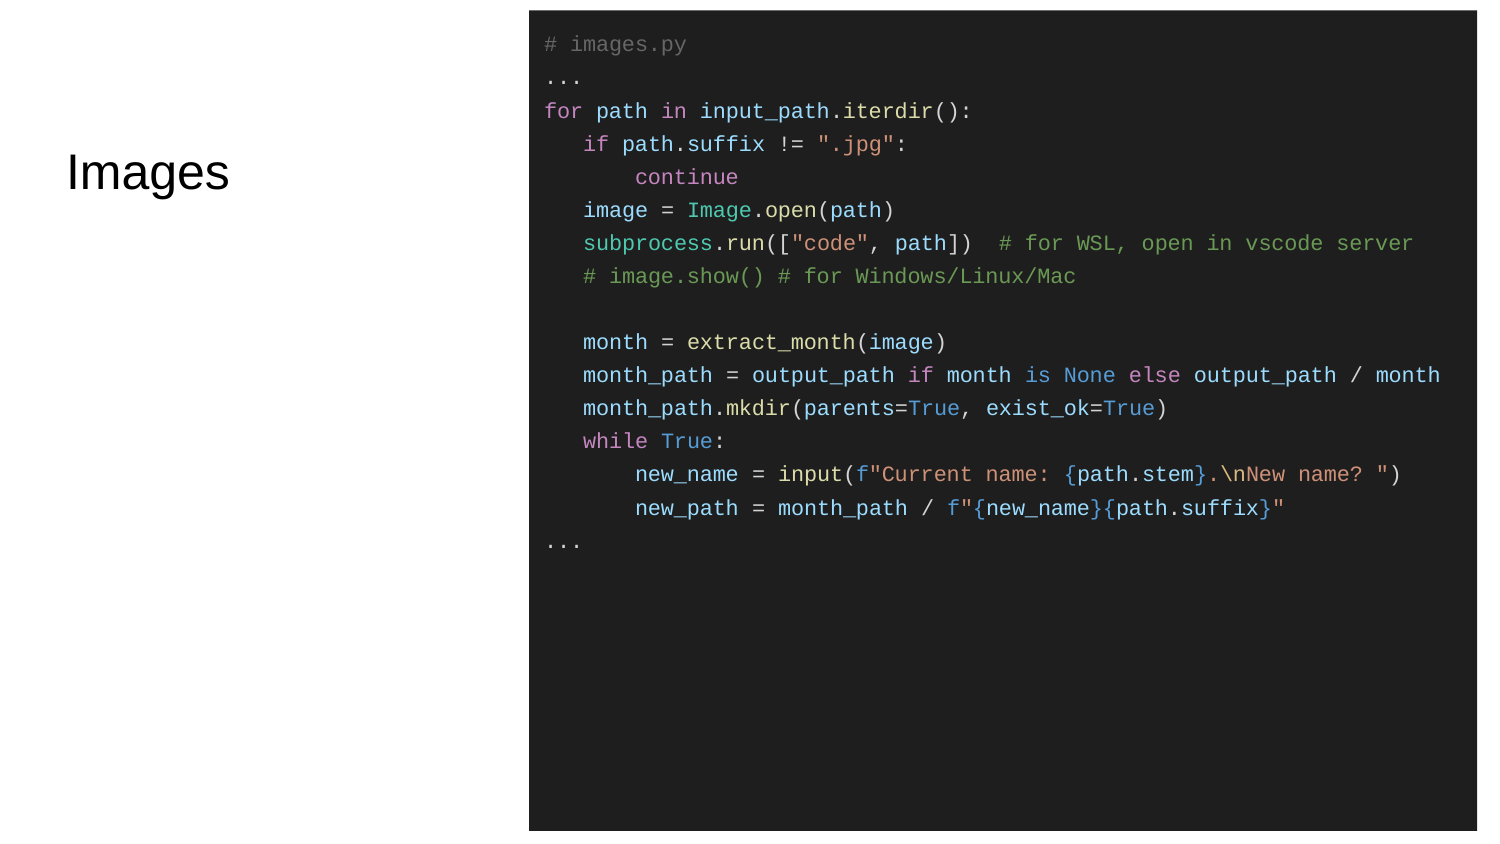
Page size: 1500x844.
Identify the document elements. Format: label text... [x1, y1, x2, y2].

list # images.py ... for path in input_path.iterdir(): if path.suffix != ".jpg": continue image = Image.open(path) subprocess.run(["code", path]) # for WSL, open in vscode server # image.show() # for Windows/Linux/Mac month = extract_month(image) month_path = output_path if month is None else output_path / month month_path.mkdir(parents=True, exist_ok=True) while True: new_name = input(f"Current name: {path.stem}.\nNew name? ") new_path = month_path / f"{new_name}{path.suffix}" ... [529, 10, 1478, 831]
title Images [51, 91, 512, 216]
